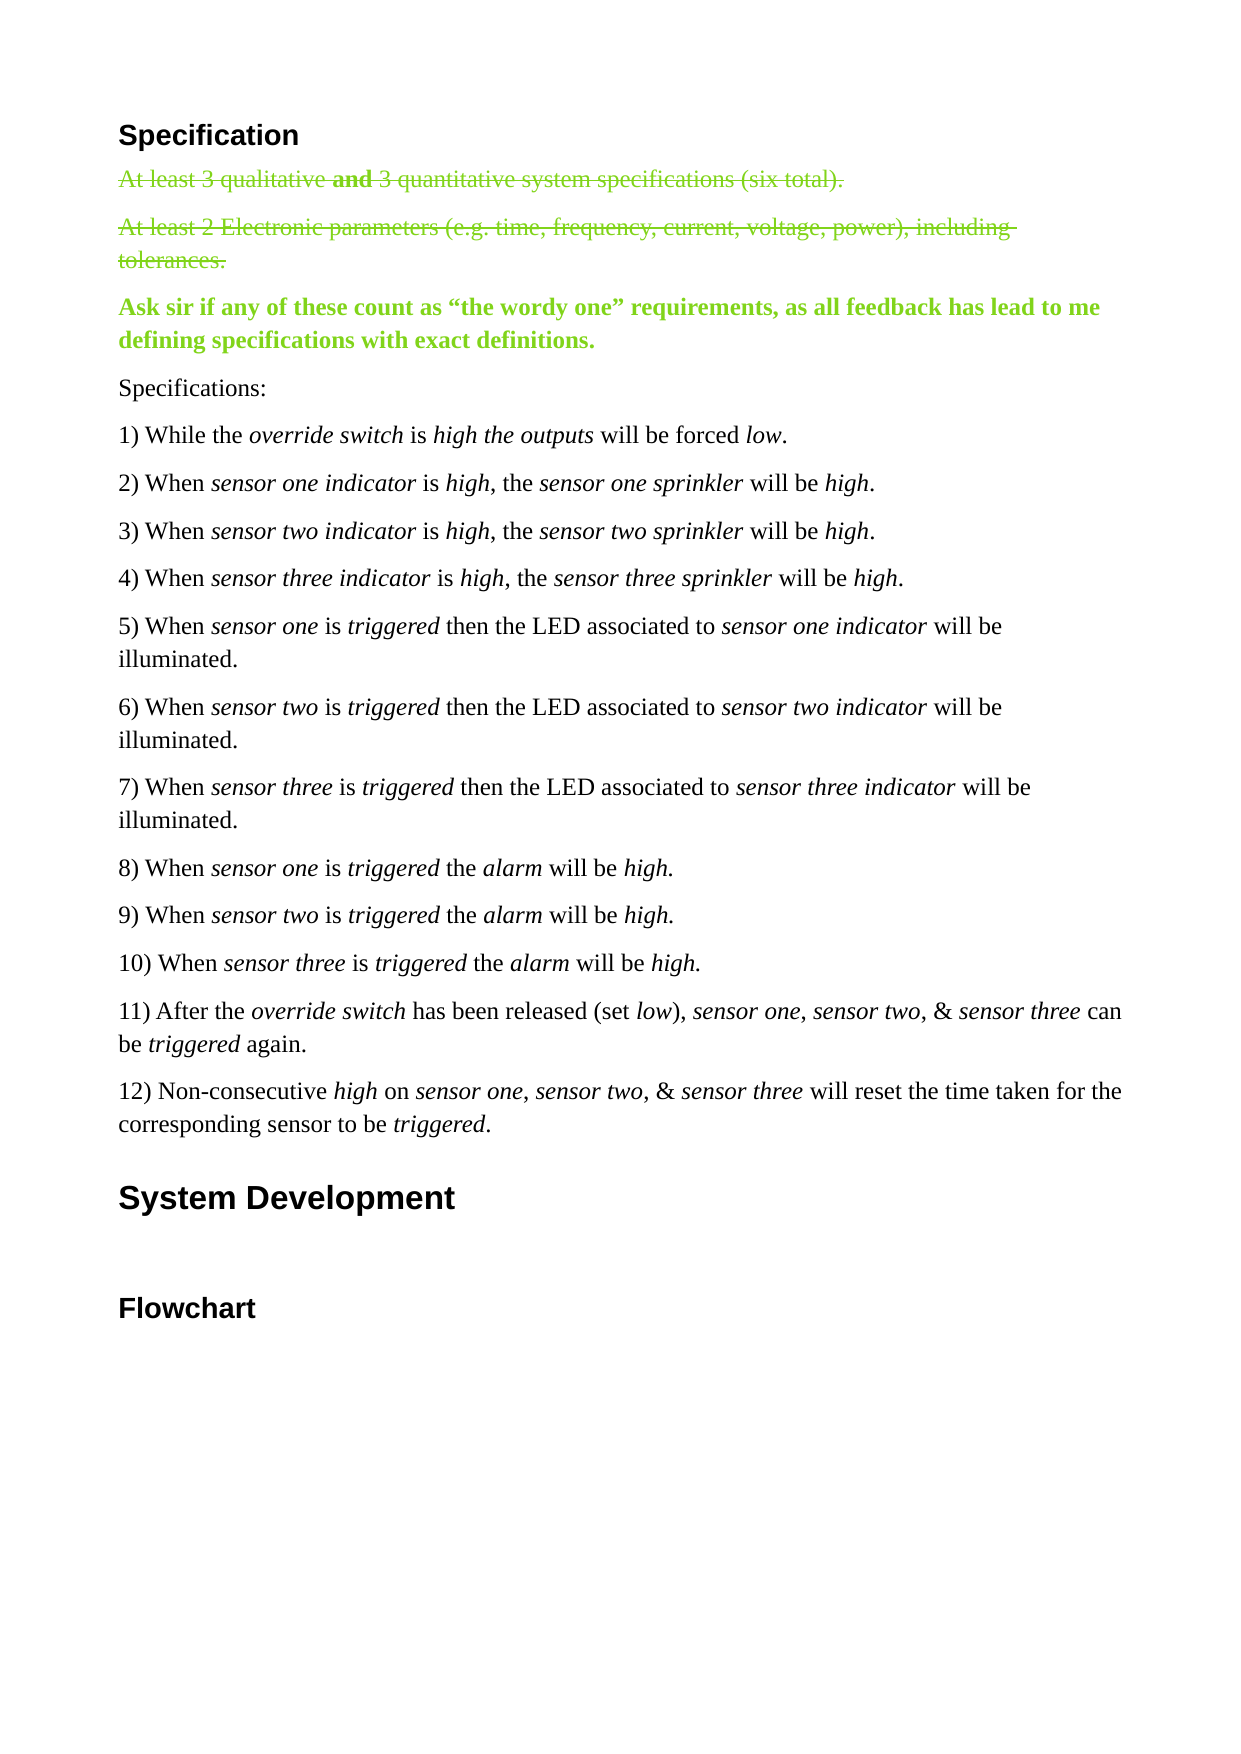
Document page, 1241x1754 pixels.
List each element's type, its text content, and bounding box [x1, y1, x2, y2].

text 2) When sensor one indicator is high, the sensor one sprinkler will be high. [118, 468, 1122, 497]
subtitle Flowchart [118, 1291, 1122, 1324]
text 7) When sensor three is triggered then the LED associated to sensor three indicator will be illuminated. [118, 772, 1122, 834]
text 1) While the override switch is high the outputs will be forced low. [118, 421, 1122, 449]
text 3) When sensor two indicator is high, the sensor two sprinkler will be high. [118, 516, 1122, 544]
text At least 3 qualitative and 3 quantitative system specifications (six total). [118, 164, 1122, 193]
text Ask sir if any of these count as “the wordy one” requirements, as all feedback has lead to me defining specifications with exact definitions. [118, 292, 1122, 354]
text At least 2 Electronic parameters (e.g. time, frequency, current, voltage, power), including tolerances. [118, 212, 1122, 273]
text 8) When sensor one is triggered the alarm will be high. [118, 853, 1122, 882]
text 12) Non-consecutive high on sensor one, sensor two, & sensor three will reset the time taken for the corresponding sensor to be triggered. [118, 1076, 1122, 1138]
text 10) When sensor three is triggered the alarm will be high. [118, 948, 1122, 977]
text 5) When sensor one is triggered then the LED associated to sensor one indicator will be illuminated. [118, 611, 1122, 673]
subtitle System Development [118, 1178, 1122, 1216]
text 6) When sensor two is triggered then the LED associated to sensor two indicator will be illuminated. [118, 692, 1122, 753]
subtitle Specification [118, 118, 1122, 152]
text 4) When sensor three indicator is high, the sensor three sprinkler will be high. [118, 563, 1122, 592]
text 11) After the override switch has been released (set low), sensor one, sensor two, & sensor three can be triggered again. [118, 996, 1122, 1057]
text 9) When sensor two is triggered the alarm will be high. [118, 901, 1122, 929]
text Specifications: [118, 373, 1122, 402]
